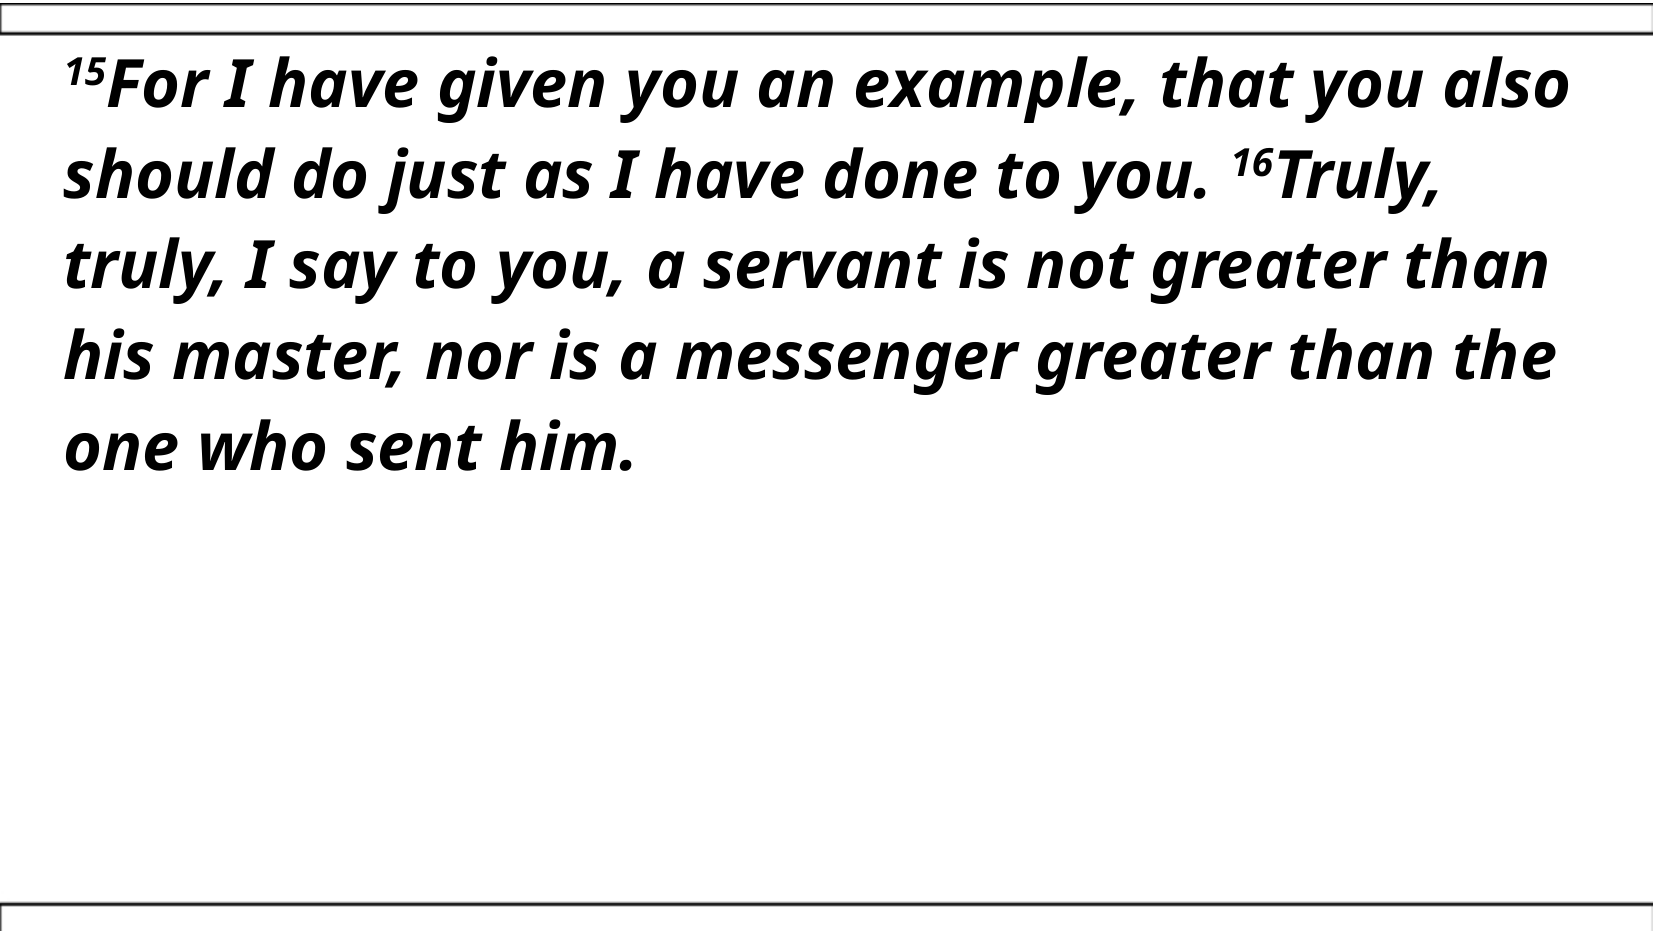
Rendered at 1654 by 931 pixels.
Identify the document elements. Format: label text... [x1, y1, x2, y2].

picture [0, 3, 1653, 931]
text_box 15For I have given you an example, that you also should do just as I have done to you. 16Truly, truly, I say to you, a servant is not greater than his master, nor is a messenger greater than the one who sent him. [48, 28, 1608, 488]
